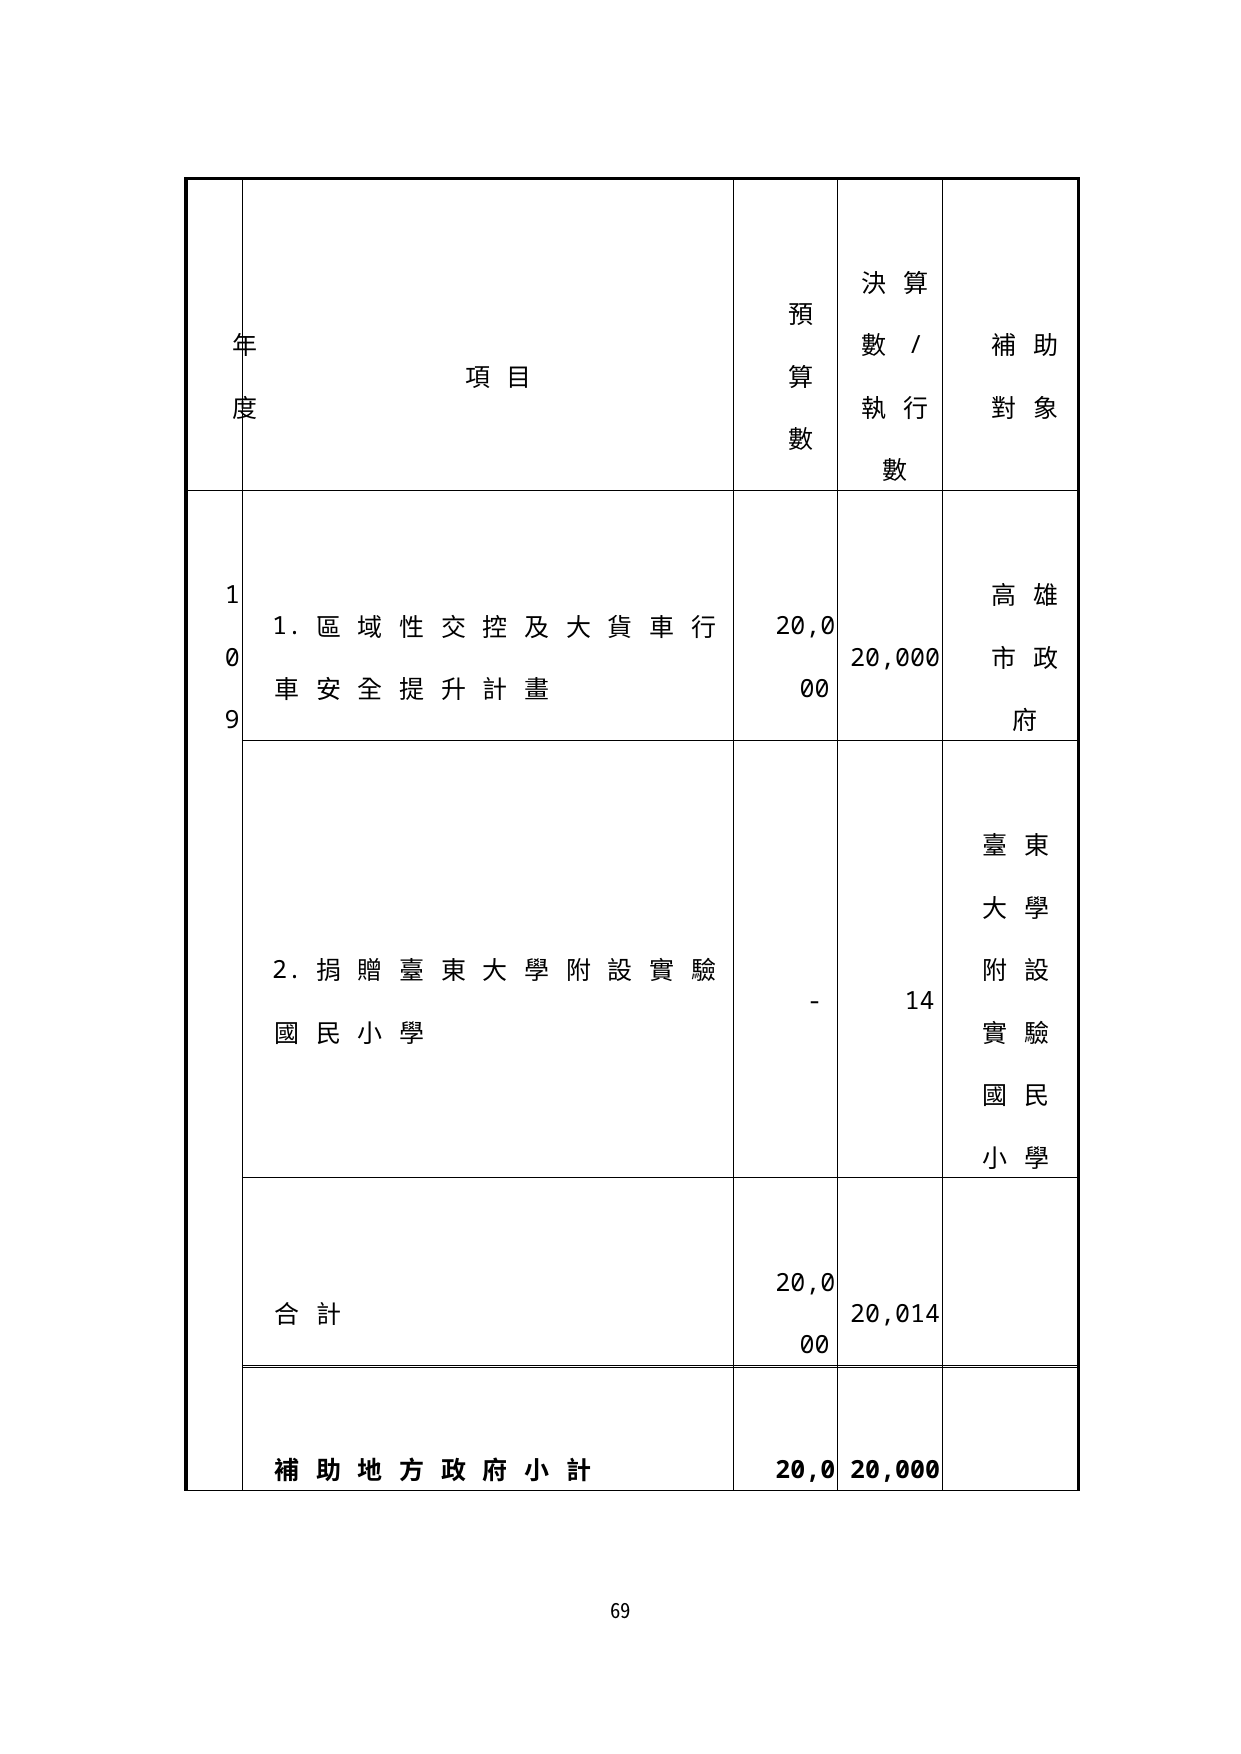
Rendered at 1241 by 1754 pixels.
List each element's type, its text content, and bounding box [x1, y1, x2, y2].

table_cell 臺東大學附設實驗國民小學 [943, 741, 1077, 1177]
table_cell 20,014 [838, 1178, 942, 1365]
table_cell [943, 1178, 1077, 1365]
table_cell 1.區域性交控及大貨車行車安全提升計畫 [243, 491, 733, 740]
table_header 預算數 [734, 180, 837, 490]
table_cell 20,0 [734, 1368, 837, 1490]
table_cell 20,000 [838, 1368, 942, 1490]
table_header 項目 [243, 180, 733, 490]
table_cell 109 [188, 491, 242, 1490]
table_cell 14 [838, 741, 942, 1177]
table_cell 20,000 [734, 491, 837, 740]
table_cell 2.捐贈臺東大學附設實驗國民小學 [243, 741, 733, 1177]
table_cell 高雄市政府 [943, 491, 1077, 740]
table_cell - [734, 741, 837, 1177]
table_header 決算數/執行數 [838, 180, 942, 490]
table_cell 20,000 [838, 491, 942, 740]
table_cell 補助地方政府小計 [243, 1368, 733, 1490]
table_header 補助對象 [943, 180, 1077, 490]
table_cell [943, 1368, 1077, 1490]
table_cell 合計 [243, 1178, 733, 1365]
table_header 年度 [188, 180, 242, 490]
table_cell 20,000 [734, 1178, 837, 1365]
